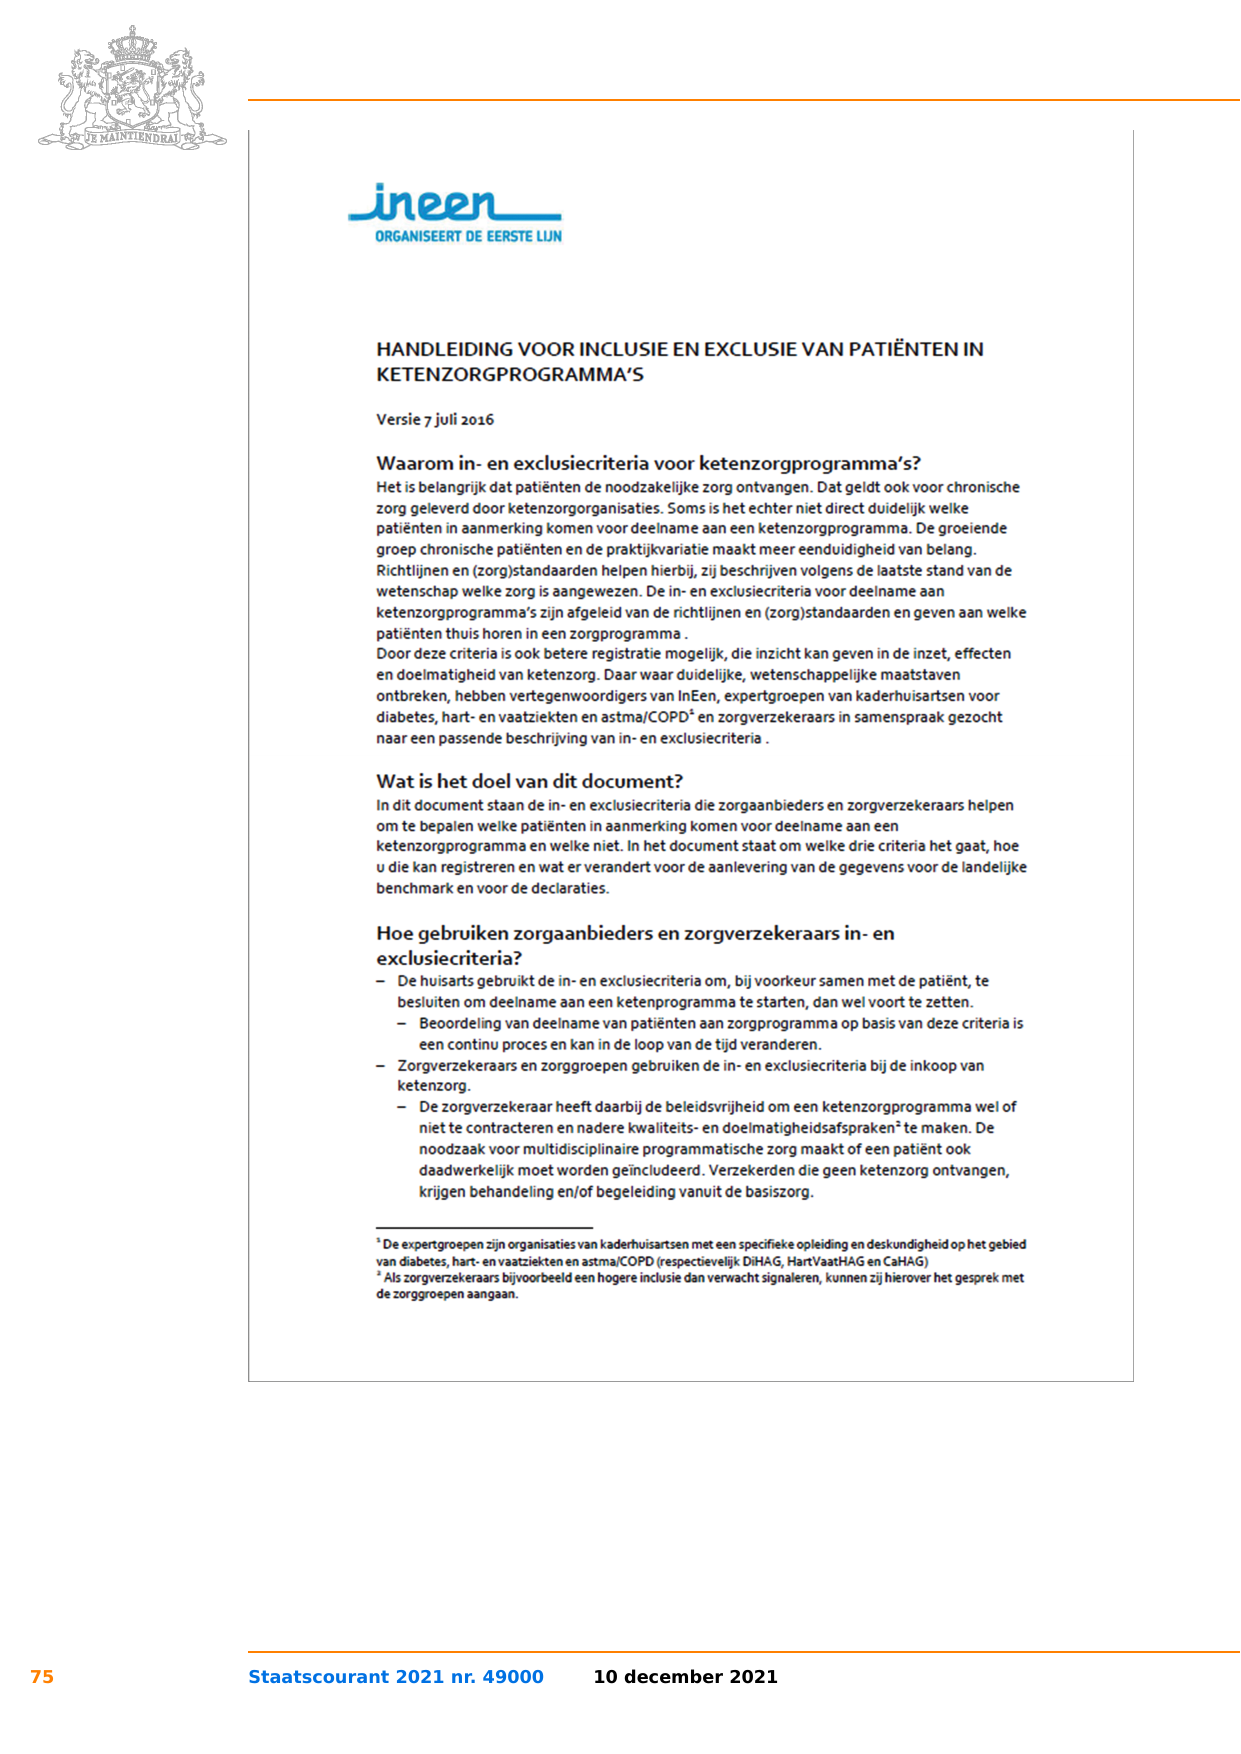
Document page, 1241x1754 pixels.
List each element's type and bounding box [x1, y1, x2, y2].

picture [248, 130, 1134, 1382]
picture [38, 25, 227, 150]
